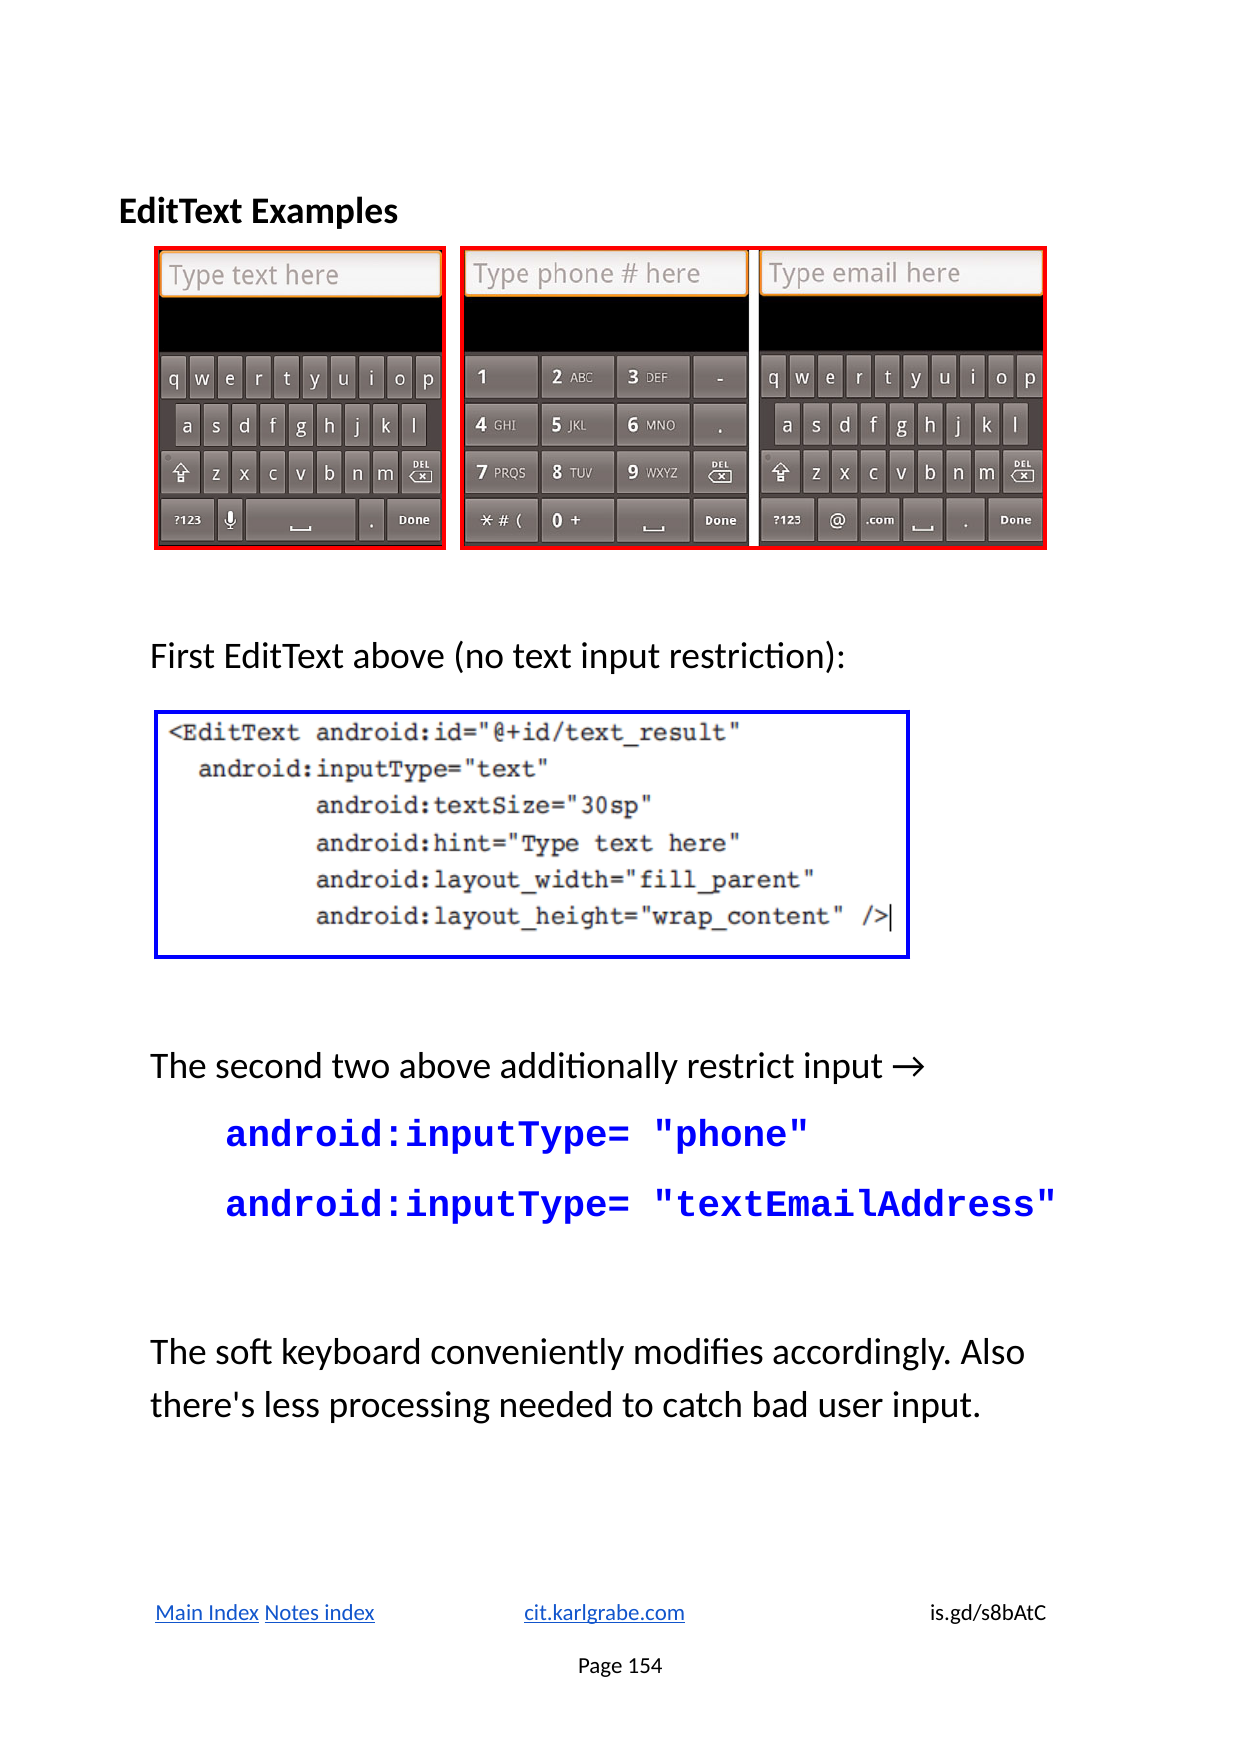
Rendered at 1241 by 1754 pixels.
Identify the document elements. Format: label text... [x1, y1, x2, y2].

picture [158, 714, 906, 955]
picture [464, 250, 1043, 546]
text First EditText above (no text input restriction): [150, 632, 1090, 678]
text android:inputType= "phone" [225, 1115, 1090, 1158]
text The soft keyboard conveniently modifies accordingly. Also there's less processing needed to catch bad user input. [150, 1328, 1090, 1427]
text android:inputType= "textEmailAddress" [225, 1185, 1090, 1227]
picture [158, 250, 442, 546]
subtitle EditText Examples [119, 187, 1090, 233]
text The second two above additionally restrict input → [150, 1042, 1090, 1088]
